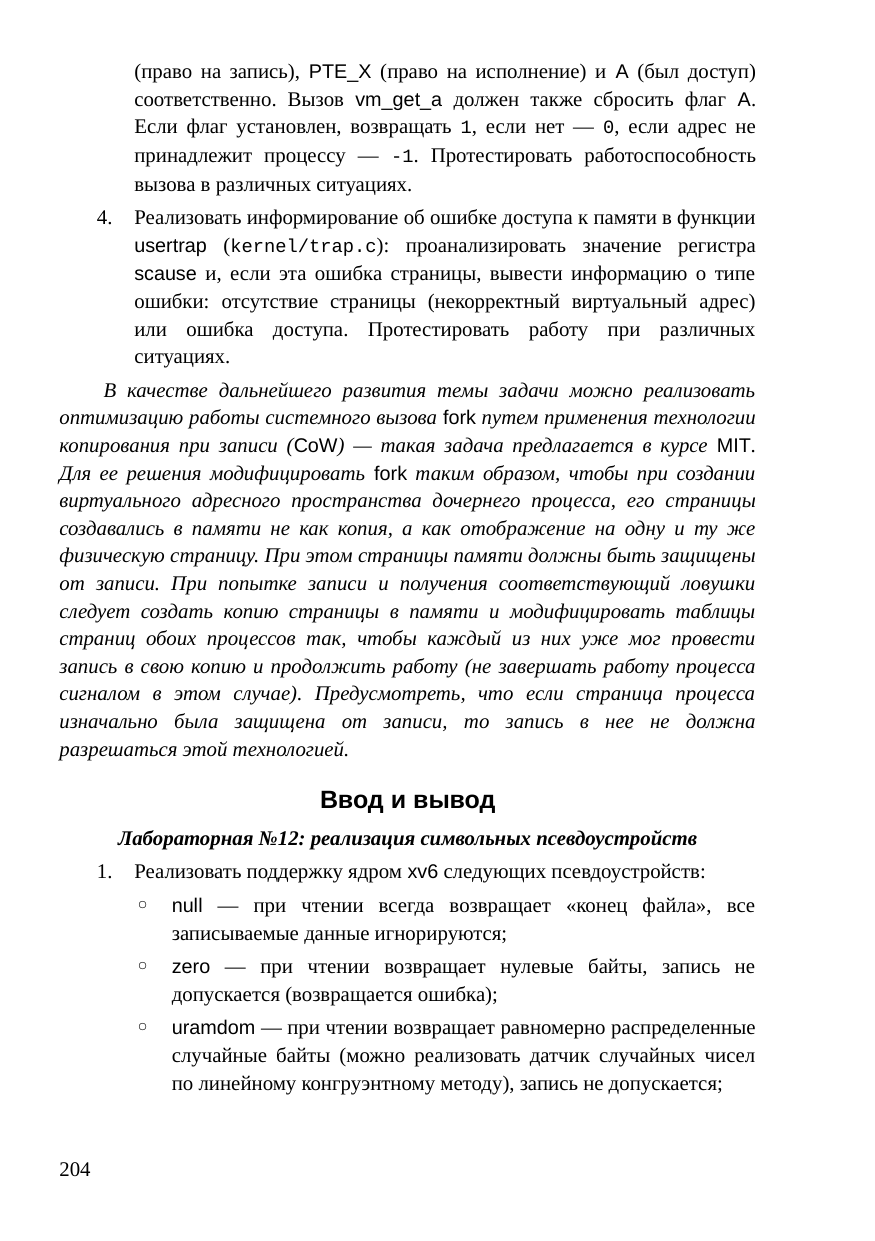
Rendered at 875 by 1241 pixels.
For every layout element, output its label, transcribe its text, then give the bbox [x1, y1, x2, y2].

list null — при чтении всегда возвращает «конец файла», все записываемые данные игнорируются; [134, 893, 756, 945]
list Реализовать поддержку ядром xv6 следующих псевдоустройств: [97, 859, 756, 883]
text В качестве дальнейшего развития темы задачи можно реализовать оптимизацию работы системного вызова fork путем применения технологии копирования при записи (CoW) — такая задача предлагается в курсе MIT. Для ее решения модифицировать fork таким образом, чтобы при создании виртуального адресного пространства дочернего процесса, его страницы создавались в памяти не как копия, а как отображение на одну и ту же физическую страницу. При этом страницы памяти должны быть защищены от записи. При попытке записи и получения соответствующий ловушки следует создать копию страницы в памяти и модифицировать таблицы страниц обоих процессов так, чтобы каждый из них уже мог провести запись в свою копию и продолжить работу (не завершать работу процесса сигналом в этом случае). Предусмотреть, что если страница процесса изначально была защищена от записи, то запись в нее не должна разрешаться этой технологией. [59, 378, 756, 761]
list (право на запись), PTE_X (право на исполнение) и A (был доступ) соответственно. Вызов vm_get_a должен также сбросить флаг A. Если флаг установлен, возвращать 1, если нет — 0, если адрес не принадлежит процессу — -1. Протестировать работоспособность вызова в различных ситуациях. [97, 59, 756, 196]
subtitle Ввод и вывод [118, 785, 697, 813]
subtitle Лабораторная №12: реализация символьных псевдоустройств [59, 826, 756, 850]
list uramdom — при чтении возвращает равномерно распределенные случайные байты (можно реализовать датчик случайных чисел по линейному конгруэнтному методу), запись не допускается; [134, 1015, 756, 1094]
list Реализовать информирование об ошибке доступа к памяти в функции usertrap (kernel/trap.c): проанализировать значение регистра scause и, если эта ошибка страницы, вывести информацию о типе ошибки: отсутствие страницы (некорректный виртуальный адрес) или ошибка доступа. Протестировать работу при различных ситуациях. [97, 205, 756, 368]
list zero — при чтении возвращает нулевые байты, запись не допускается (возвращается ошибка); [134, 954, 756, 1006]
